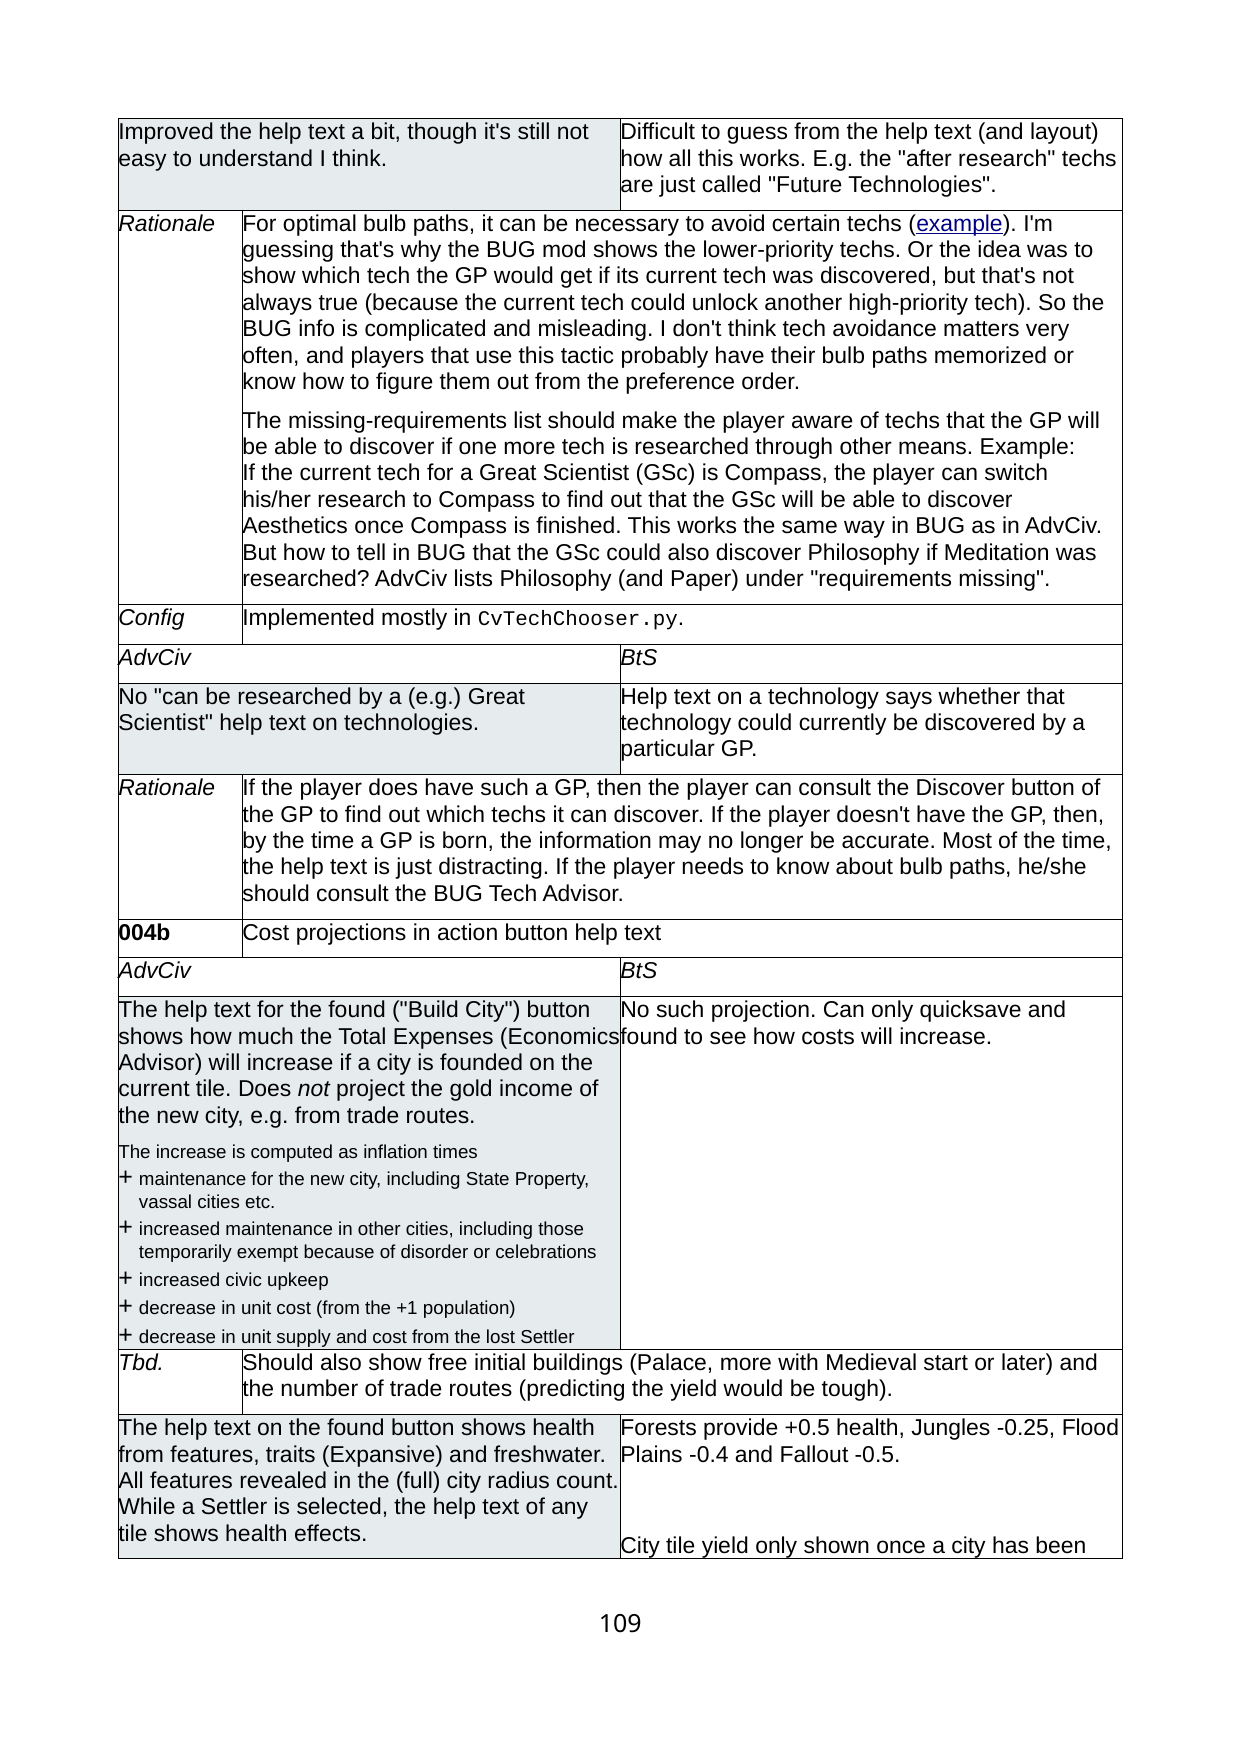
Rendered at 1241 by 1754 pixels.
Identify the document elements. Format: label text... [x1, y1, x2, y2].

table_cell BtS [621, 958, 1122, 996]
table_cell Improved the help text a bit, though it's still not easy to understand I think. [119, 119, 620, 210]
table_cell Help text on a technology says whether that technology could currently be discovered by a particular GP. [621, 684, 1122, 774]
table_cell Tbd. [119, 1350, 242, 1414]
table_cell Rationale [119, 775, 242, 918]
table_cell No such projection. Can only quicksave and found to see how costs will increase. [621, 997, 1122, 1349]
table_cell Difficult to guess from the help text (and layout) how all this works. E.g. the "after research" techs are just called "Future Technologies". [621, 119, 1122, 210]
table_cell Implemented mostly in CvTechChooser.py. [243, 605, 1122, 644]
table_cell Rationale [119, 211, 242, 603]
table_cell AdvCiv [119, 645, 620, 683]
table_cell 004b [119, 920, 242, 957]
table_cell Config [119, 605, 242, 644]
table_cell If the player does have such a GP, then the player can consult the Discover button of the GP to find out which techs it can discover. If the player doesn't have the GP, then, by the time a GP is born, the information may no longer be accurate. Most of the time, the help text is just distracting. If the player needs to know about bulb paths, he/she should consult the BUG Tech Advisor. [243, 775, 1122, 918]
table_cell For optimal bulb paths, it can be necessary to avoid certain techs (example). I'm guessing that's why the BUG mod shows the lower-priority techs. Or the idea was to show which tech the GP would get if its current tech was discovered, but that's not always true (because the current tech could unlock another high-priority tech). So the BUG info is complicated and misleading. I don't think tech avoidance matters very often, and players that use this tactic probably have their bulb paths memorized or know how to figure them out from the preference order. The missing-requirements list should make the player aware of techs that the GP will be able to discover if one more tech is researched through other means. Example: If the current tech for a Great Scientist (GSc) is Compass, the player can switch his/her research to Compass to find out that the GSc will be able to discover Aesthetics once Compass is finished. This works the same way in BUG as in AdvCiv. But how to tell in BUG that the GSc could also discover Philosophy if Meditation was researched? AdvCiv lists Philosophy (and Paper) under "requirements missing". [243, 211, 1122, 603]
table_cell The help text for the found ("Build City") button shows how much the Total Expenses (Economics Advisor) will increase if a city is founded on the current tile. Does not project the gold income of the new city, e.g. from trade routes. The increase is computed as inflation times maintenance for the new city, including State Property, vassal cities etc. increased maintenance in other cities, including those temporarily exempt because of disorder or celebrations increased civic upkeep decrease in unit cost (from the +1 population) decrease in unit supply and cost from the lost Settler [119, 997, 620, 1349]
table_cell BtS [621, 645, 1122, 683]
table_cell AdvCiv [119, 958, 620, 996]
table_cell The help text on the found button shows health from features, traits (Expansive) and freshwater. All features revealed in the (full) city radius count. While a Settler is selected, the help text of any tile shows health effects. [119, 1415, 620, 1558]
table_cell No "can be researched by a (e.g.) Great Scientist" help text on technologies. [119, 684, 620, 774]
table_cell Cost projections in action button help text [243, 920, 1122, 957]
table_cell Forests provide +0.5 health, Jungles -0.25, Flood Plains -0.4 and Fallout -0.5. City tile yield only shown once a city has been [621, 1415, 1122, 1558]
table_cell Should also show free initial buildings (Palace, more with Medieval start or later) and the number of trade routes (predicting the yield would be tough). [243, 1350, 1122, 1414]
